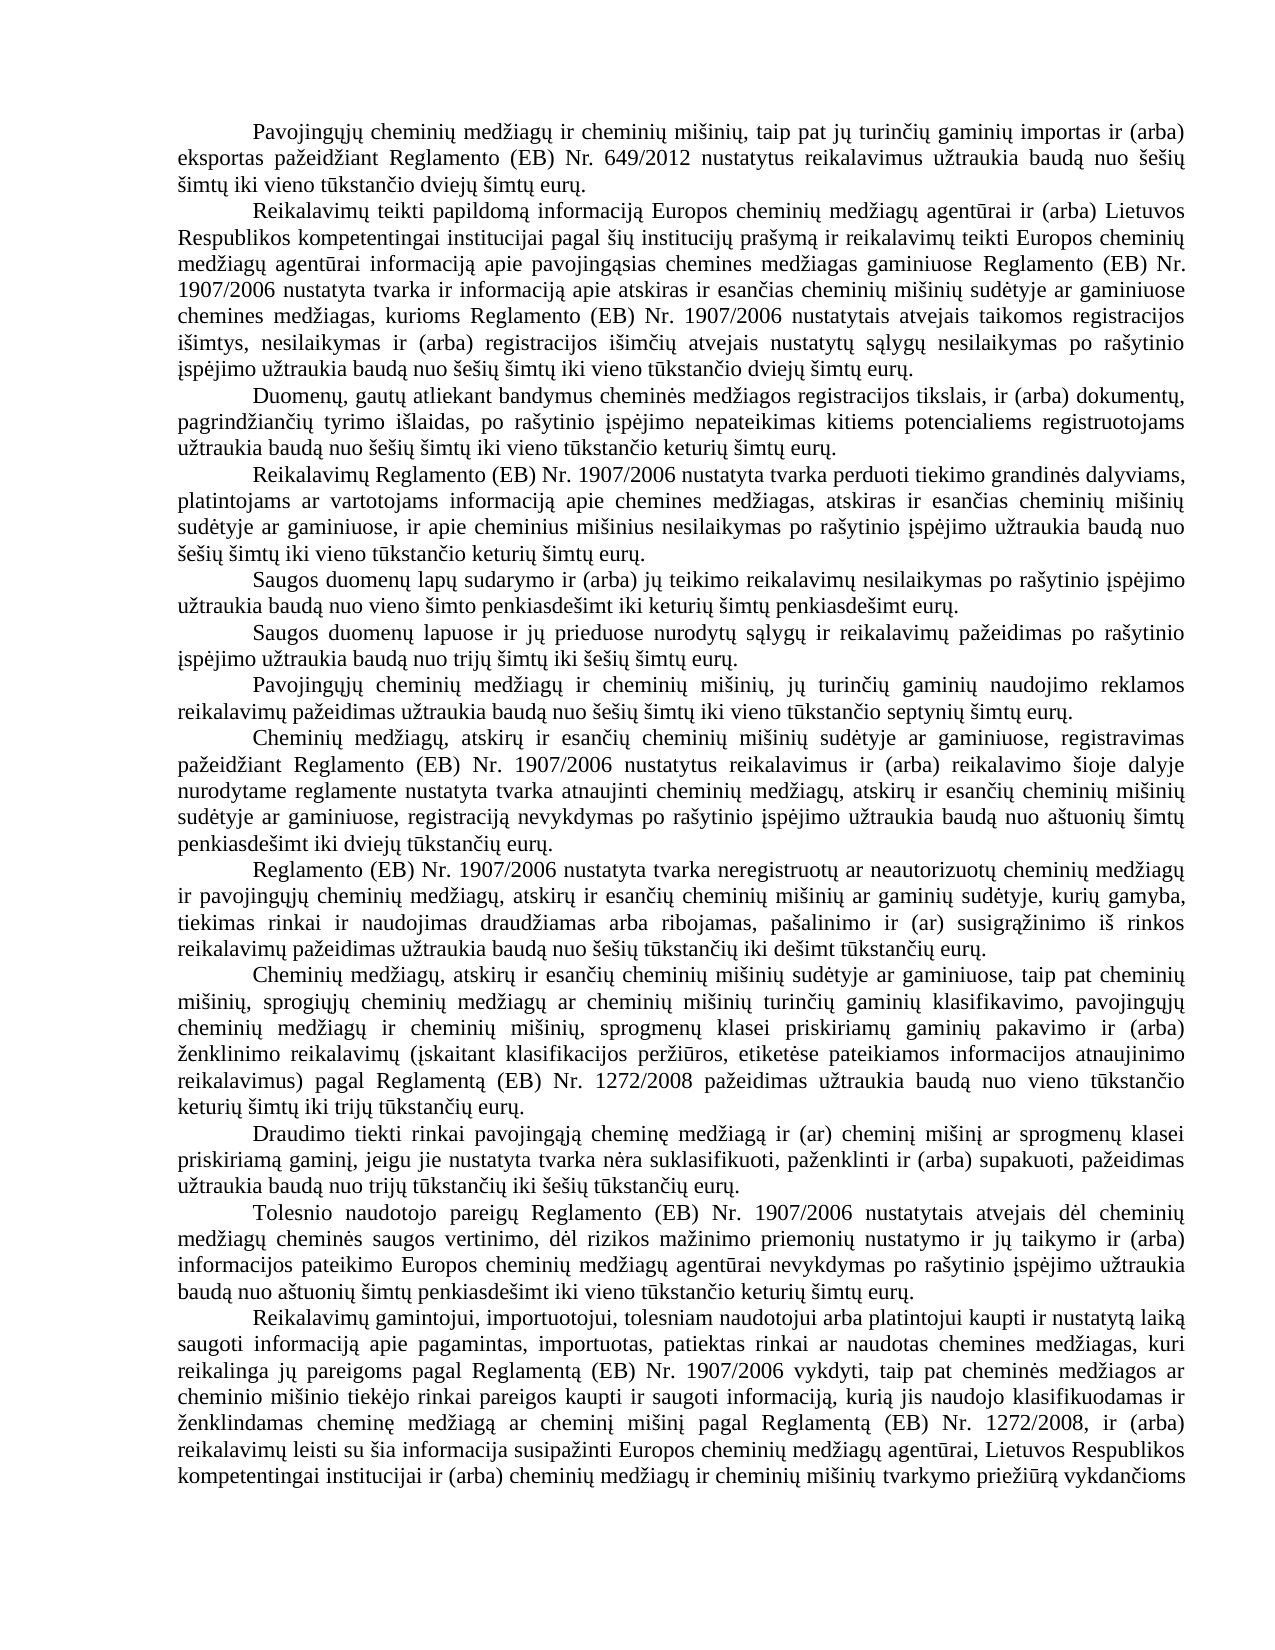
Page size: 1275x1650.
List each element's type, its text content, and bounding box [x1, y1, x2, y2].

text Cheminių medžiagų, atskirų ir esančių cheminių mišinių sudėtyje ar gaminiuose, taip pat cheminių mišinių, sprogiųjų cheminių medžiagų ar cheminių mišinių turinčių gaminių klasifikavimo, pavojingųjų cheminių medžiagų ir cheminių mišinių, sprogmenų klasei priskiriamų gaminių pakavimo ir (arba) ženklinimo reikalavimų (įskaitant klasifikacijos peržiūros, etiketėse pateikiamos informacijos atnaujinimo reikalavimus) pagal Reglamentą (EB) Nr. 1272/2008 pažeidimas užtraukia baudą nuo vieno tūkstančio keturių šimtų iki trijų tūkstančių eurų. [177, 961, 1186, 1119]
text Saugos duomenų lapuose ir jų prieduose nurodytų sąlygų ir reikalavimų pažeidimas po rašytinio įspėjimo užtraukia baudą nuo trijų šimtų iki šešių šimtų eurų. [177, 619, 1186, 672]
text Saugos duomenų lapų sudarymo ir (arba) jų teikimo reikalavimų nesilaikymas po rašytinio įspėjimo užtraukia baudą nuo vieno šimto penkiasdešimt iki keturių šimtų penkiasdešimt eurų. [177, 566, 1186, 619]
text Pavojingųjų cheminių medžiagų ir cheminių mišinių, taip pat jų turinčių gaminių importas ir (arba) eksportas pažeidžiant Reglamento (EB) Nr. 649/2012 nustatytus reikalavimus užtraukia baudą nuo šešių šimtų iki vieno tūkstančio dviejų šimtų eurų. [177, 118, 1186, 197]
text Reikalavimų gamintojui, importuotojui, tolesniam naudotojui arba platintojui kaupti ir nustatytą laiką saugoti informaciją apie pagamintas, importuotas, patiektas rinkai ar naudotas chemines medžiagas, kuri reikalinga jų pareigoms pagal Reglamentą (EB) Nr. 1907/2006 vykdyti, taip pat cheminės medžiagos ar cheminio mišinio tiekėjo rinkai pareigos kaupti ir saugoti informaciją, kurią jis naudojo klasifikuodamas ir ženklindamas cheminę medžiagą ar cheminį mišinį pagal Reglamentą (EB) Nr. 1272/2008, ir (arba) reikalavimų leisti su šia informacija susipažinti Europos cheminių medžiagų agentūrai, Lietuvos Respublikos kompetentingai institucijai ir (arba) cheminių medžiagų ir cheminių mišinių tvarkymo priežiūrą vykdančioms [177, 1304, 1186, 1488]
text Reikalavimų Reglamento (EB) Nr. 1907/2006 nustatyta tvarka perduoti tiekimo grandinės dalyviams, platintojams ar vartotojams informaciją apie chemines medžiagas, atskiras ir esančias cheminių mišinių sudėtyje ar gaminiuose, ir apie cheminius mišinius nesilaikymas po rašytinio įspėjimo užtraukia baudą nuo šešių šimtų iki vieno tūkstančio keturių šimtų eurų. [177, 461, 1186, 566]
text Pavojingųjų cheminių medžiagų ir cheminių mišinių, jų turinčių gaminių naudojimo reklamos reikalavimų pažeidimas užtraukia baudą nuo šešių šimtų iki vieno tūkstančio septynių šimtų eurų. [177, 672, 1186, 724]
text Reikalavimų teikti papildomą informaciją Europos cheminių medžiagų agentūrai ir (arba) Lietuvos Respublikos kompetentingai institucijai pagal šių institucijų prašymą ir reikalavimų teikti Europos cheminių medžiagų agentūrai informaciją apie pavojingąsias chemines medžiagas gaminiuose Reglamento (EB) Nr. 1907/2006 nustatyta tvarka ir informaciją apie atskiras ir esančias cheminių mišinių sudėtyje ar gaminiuose chemines medžiagas, kurioms Reglamento (EB) Nr. 1907/2006 nustatytais atvejais taikomos registracijos išimtys, nesilaikymas ir (arba) registracijos išimčių atvejais nustatytų sąlygų nesilaikymas po rašytinio įspėjimo užtraukia baudą nuo šešių šimtų iki vieno tūkstančio dviejų šimtų eurų. [177, 197, 1186, 382]
text Reglamento (EB) Nr. 1907/2006 nustatyta tvarka neregistruotų ar neautorizuotų cheminių medžiagų ir pavojingųjų cheminių medžiagų, atskirų ir esančių cheminių mišinių ar gaminių sudėtyje, kurių gamyba, tiekimas rinkai ir naudojimas draudžiamas arba ribojamas, pašalinimo ir (ar) susigrąžinimo iš rinkos reikalavimų pažeidimas užtraukia baudą nuo šešių tūkstančių iki dešimt tūkstančių eurų. [177, 856, 1186, 961]
text Draudimo tiekti rinkai pavojingąją cheminę medžiagą ir (ar) cheminį mišinį ar sprogmenų klasei priskiriamą gaminį, jeigu jie nustatyta tvarka nėra suklasifikuoti, paženklinti ir (arba) supakuoti, pažeidimas užtraukia baudą nuo trijų tūkstančių iki šešių tūkstančių eurų. [177, 1119, 1186, 1199]
text Duomenų, gautų atliekant bandymus cheminės medžiagos registracijos tikslais, ir (arba) dokumentų, pagrindžiančių tyrimo išlaidas, po rašytinio įspėjimo nepateikimas kitiems potencialiems registruotojams užtraukia baudą nuo šešių šimtų iki vieno tūkstančio keturių šimtų eurų. [177, 382, 1186, 461]
text Tolesnio naudotojo pareigų Reglamento (EB) Nr. 1907/2006 nustatytais atvejais dėl cheminių medžiagų cheminės saugos vertinimo, dėl rizikos mažinimo priemonių nustatymo ir jų taikymo ir (arba) informacijos pateikimo Europos cheminių medžiagų agentūrai nevykdymas po rašytinio įspėjimo užtraukia baudą nuo aštuonių šimtų penkiasdešimt iki vieno tūkstančio keturių šimtų eurų. [177, 1199, 1186, 1304]
text Cheminių medžiagų, atskirų ir esančių cheminių mišinių sudėtyje ar gaminiuose, registravimas pažeidžiant Reglamento (EB) Nr. 1907/2006 nustatytus reikalavimus ir (arba) reikalavimo šioje dalyje nurodytame reglamente nustatyta tvarka atnaujinti cheminių medžiagų, atskirų ir esančių cheminių mišinių sudėtyje ar gaminiuose, registraciją nevykdymas po rašytinio įspėjimo užtraukia baudą nuo aštuonių šimtų penkiasdešimt iki dviejų tūkstančių eurų. [177, 724, 1186, 856]
